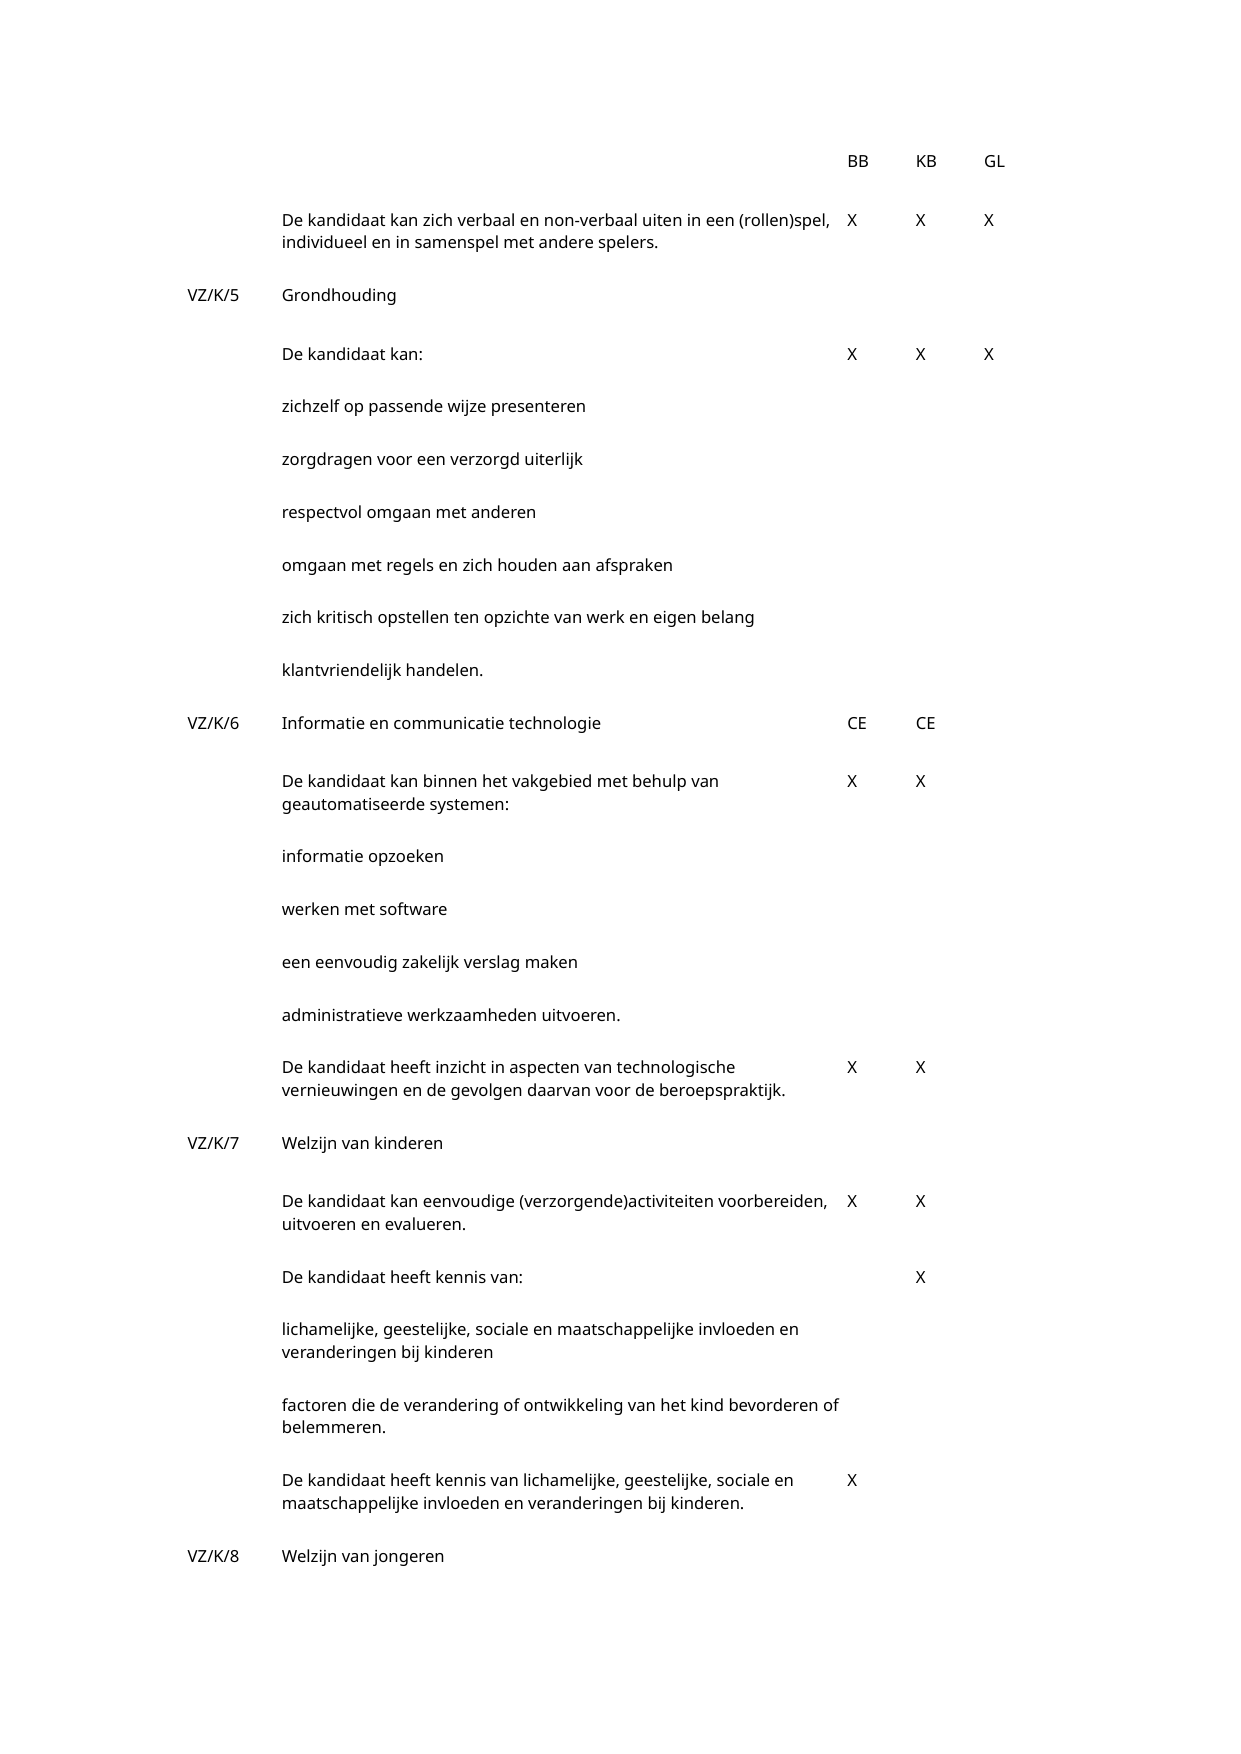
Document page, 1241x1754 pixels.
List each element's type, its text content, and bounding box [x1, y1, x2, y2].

table_cell [847, 1265, 916, 1469]
table_header BB [847, 150, 916, 208]
table_cell X [916, 1056, 984, 1131]
table_cell X [847, 1056, 916, 1131]
table_cell [847, 1131, 916, 1190]
table_cell [984, 1131, 1053, 1190]
table_cell [984, 1544, 1053, 1603]
table_cell VZ/K/7 [188, 1131, 282, 1190]
table_header GL [984, 150, 1053, 208]
table_cell X [847, 342, 916, 711]
table_cell X [916, 1265, 984, 1469]
table_cell [847, 284, 916, 342]
table_cell De kandidaat kan binnen het vakgebied met behulp van geautomatiseerde systemen: informatie opzoeken werken met software een eenvoudig zakelijk verslag maken administratieve werkzaamheden uitvoeren. [282, 770, 847, 1056]
table_cell Grondhouding [282, 284, 847, 342]
table_cell X [916, 209, 984, 284]
table_cell Welzijn van jongeren [282, 1544, 847, 1603]
table_cell [188, 342, 282, 711]
table_cell X [847, 770, 916, 1056]
table_cell [847, 1544, 916, 1603]
table_cell De kandidaat heeft kennis van lichamelijke, geestelijke, sociale en maatschappelijke invloeden en veranderingen bij kinderen. [282, 1469, 847, 1544]
table_cell VZ/K/8 [188, 1544, 282, 1603]
table_cell De kandidaat heeft inzicht in aspecten van technologische vernieuwingen en de gevolgen daarvan voor de beroepspraktijk. [282, 1056, 847, 1131]
table_cell [984, 770, 1053, 1056]
table_header KB [916, 150, 984, 208]
table_cell [188, 1265, 282, 1469]
table_cell X [847, 209, 916, 284]
table_cell VZ/K/6 [188, 711, 282, 770]
table_cell [984, 1469, 1053, 1544]
table_cell CE [847, 711, 916, 770]
table_cell CE [916, 711, 984, 770]
table_cell De kandidaat heeft kennis van: lichamelijke, geestelijke, sociale en maatschappelijke invloeden en veranderingen bij kinderen factoren die de verandering of ontwikkeling van het kind bevorderen of belemmeren. [282, 1265, 847, 1469]
table_cell X [916, 342, 984, 711]
table_cell De kandidaat kan eenvoudige (verzorgende)activiteiten voorbereiden, uitvoeren en evalueren. [282, 1190, 847, 1265]
table_cell X [916, 1190, 984, 1265]
table_cell [984, 711, 1053, 770]
table_cell [916, 1469, 984, 1544]
table_cell X [847, 1190, 916, 1265]
table_cell De kandidaat kan zich verbaal en non-verbaal uiten in een (rollen)spel, individueel en in samenspel met andere spelers. [282, 209, 847, 284]
table_cell [984, 284, 1053, 342]
table_cell De kandidaat kan: zichzelf op passende wijze presenteren zorgdragen voor een verzorgd uiterlijk respectvol omgaan met anderen omgaan met regels en zich houden aan afspraken zich kritisch opstellen ten opzichte van werk en eigen belang klantvriendelijk handelen. [282, 342, 847, 711]
table_cell X [984, 342, 1053, 711]
table_header [188, 150, 282, 208]
table_cell VZ/K/5 [188, 284, 282, 342]
table_cell [188, 1056, 282, 1131]
table_cell [916, 1131, 984, 1190]
table_cell X [847, 1469, 916, 1544]
table_cell [984, 1056, 1053, 1131]
table_cell Informatie en communicatie technologie [282, 711, 847, 770]
table_cell [984, 1190, 1053, 1265]
table_cell X [916, 770, 984, 1056]
table_cell [188, 1469, 282, 1544]
table_cell [188, 1190, 282, 1265]
table_header [282, 150, 847, 208]
table_cell Welzijn van kinderen [282, 1131, 847, 1190]
table_cell [916, 284, 984, 342]
table_cell X [984, 209, 1053, 284]
table_cell [188, 770, 282, 1056]
table_cell [188, 209, 282, 284]
table_cell [984, 1265, 1053, 1469]
table_cell [916, 1544, 984, 1603]
